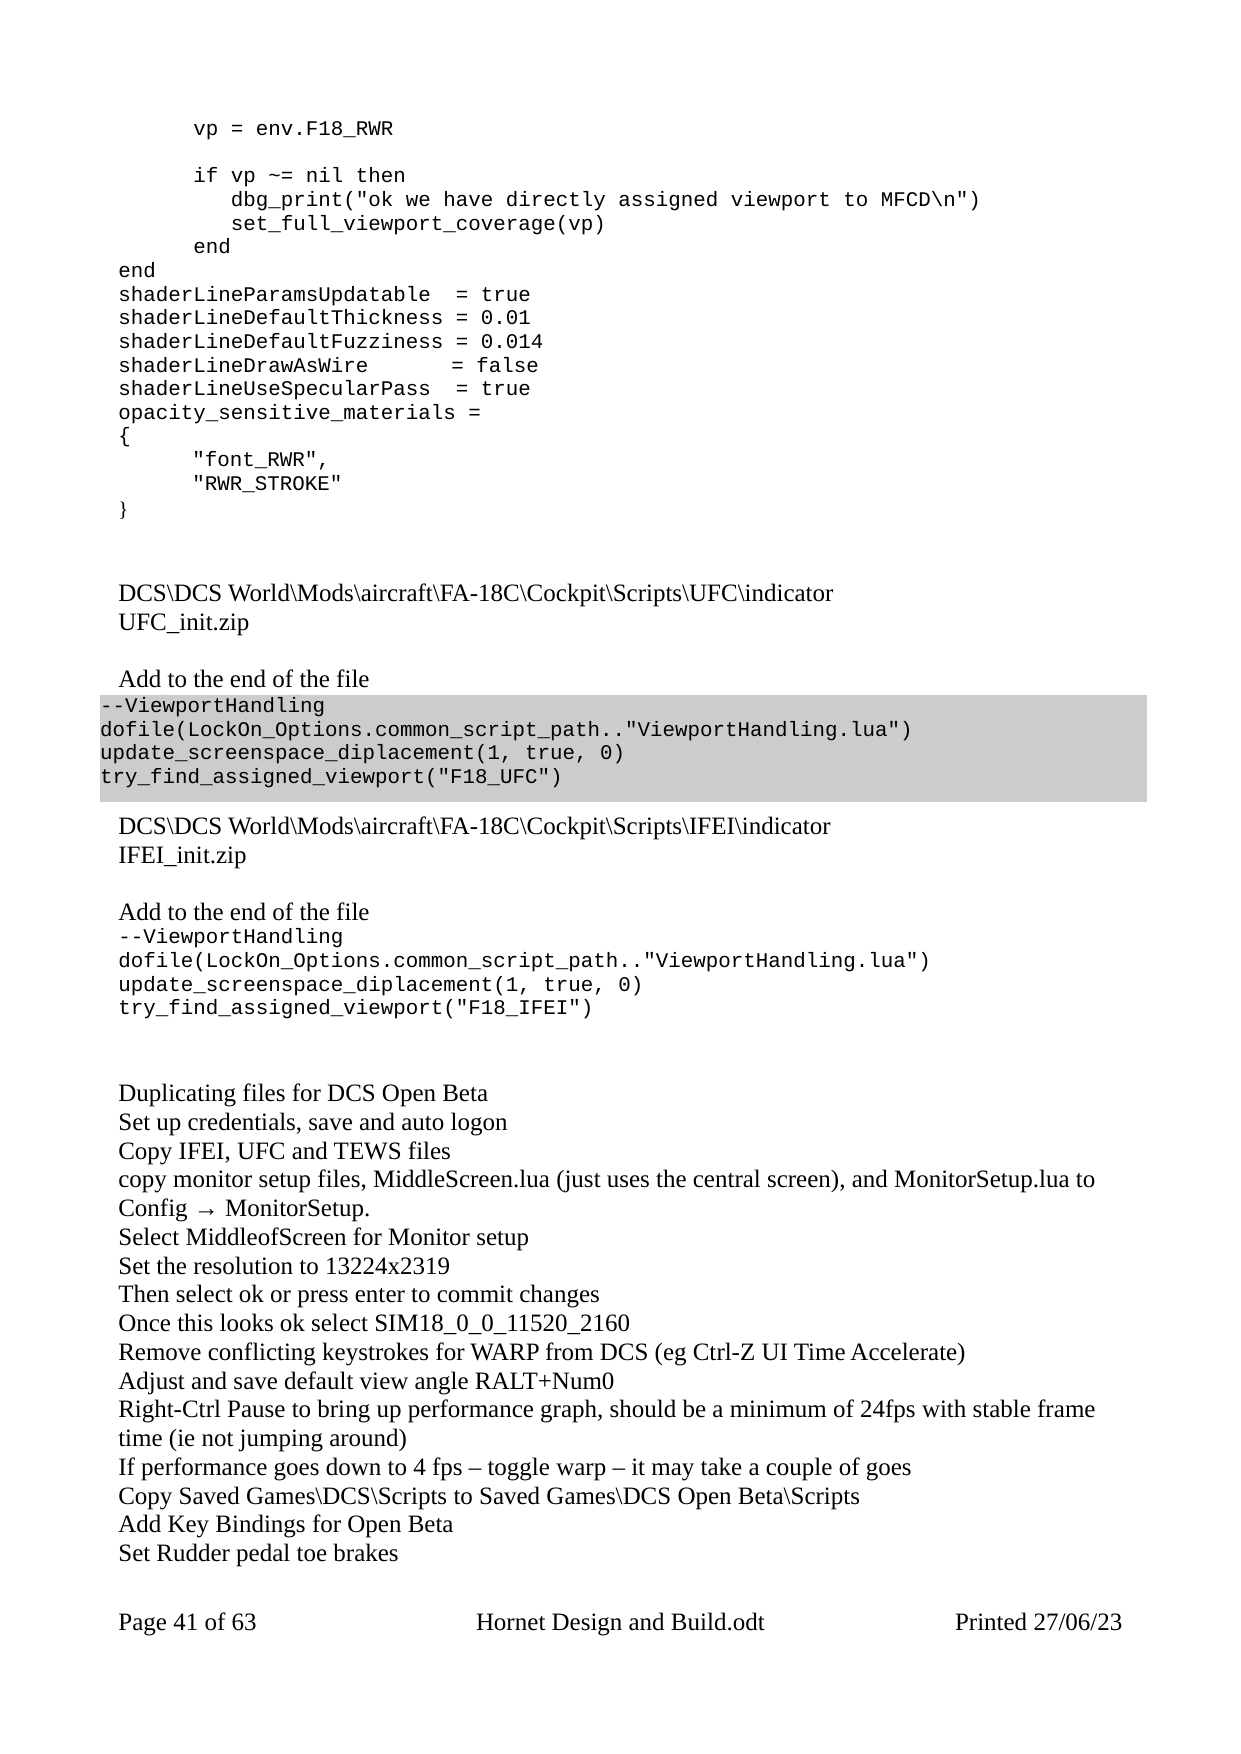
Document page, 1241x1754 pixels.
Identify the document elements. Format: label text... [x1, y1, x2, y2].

text --ViewportHandling [118, 926, 1122, 950]
text Add to the end of the file [118, 897, 1122, 926]
text Right-Ctrl Pause to bring up performance graph, should be a minimum of 24fps with stable frame time (ie not jumping around) [118, 1394, 1122, 1452]
text set_full_viewport_coverage(vp) [118, 213, 1122, 236]
text Copy IFEI, UFC and TEWS files [118, 1136, 1122, 1164]
text copy monitor setup files, MiddleScreen.lua (just uses the central screen), and MonitorSetup.lua to Config → MonitorSetup. [118, 1164, 1122, 1222]
text update_screenspace_diplacement(1, true, 0) [118, 973, 1122, 997]
text try_find_assigned_viewport("F18_IFEI") [118, 997, 1122, 1021]
text shaderLineDefaultFuzziness = 0.014 [118, 331, 1122, 354]
text Add Key Bindings for Open Beta [118, 1509, 1122, 1538]
text { [118, 426, 1122, 449]
text Adjust and save default view angle RALT+Num0 [118, 1366, 1122, 1394]
text dbg_print("ok we have directly assigned viewport to MFCD\n") [118, 189, 1122, 213]
text UFC_init.zip [118, 607, 1122, 636]
text Once this looks ok select SIM18_0_0_11520_2160 [118, 1308, 1122, 1337]
text opacity_sensitive_materials = [118, 402, 1122, 426]
text Duplicating files for DCS Open Beta [118, 1078, 1122, 1107]
text Then select ok or press enter to commit changes [118, 1279, 1122, 1308]
text DCS\DCS World\Mods\aircraft\FA-18C\Cockpit\Scripts\UFC\indicator [118, 578, 1122, 607]
text "font_RWR", [118, 449, 1122, 473]
text Set up credentials, save and auto logon [118, 1107, 1122, 1136]
text dofile(LockOn_Options.common_script_path.."ViewportHandling.lua") [118, 950, 1122, 973]
text "RWR_STROKE" [118, 473, 1122, 496]
text Set Rudder pedal toe brakes [118, 1538, 1122, 1567]
text DCS\DCS World\Mods\aircraft\FA-18C\Cockpit\Scripts\IFEI\indicator [118, 811, 1122, 840]
text If performance goes down to 4 fps – toggle warp – it may take a couple of goes [118, 1452, 1122, 1481]
text end [118, 260, 1122, 284]
text Add to the end of the file [118, 664, 1122, 693]
text shaderLineDefaultThickness = 0.01 [118, 307, 1122, 331]
text shaderLineUseSpecularPass = true [118, 378, 1122, 402]
text shaderLineParamsUpdatable = true [118, 284, 1122, 307]
text Set the resolution to 13224x2319 [118, 1251, 1122, 1279]
text Remove conflicting keystrokes for WARP from DCS (eg Ctrl-Z UI Time Accelerate) [118, 1337, 1122, 1366]
text vp = env.F18_RWR [118, 118, 1122, 142]
text end [118, 236, 1122, 260]
text } [118, 496, 1122, 521]
text shaderLineDrawAsWire = false [118, 354, 1122, 378]
text Select MiddleofScreen for Monitor setup [118, 1222, 1122, 1251]
text if vp ~= nil then [118, 165, 1122, 189]
text Copy Saved Games\DCS\Scripts to Saved Games\DCS Open Beta\Scripts [118, 1481, 1122, 1509]
text IFEI_init.zip [118, 840, 1122, 869]
